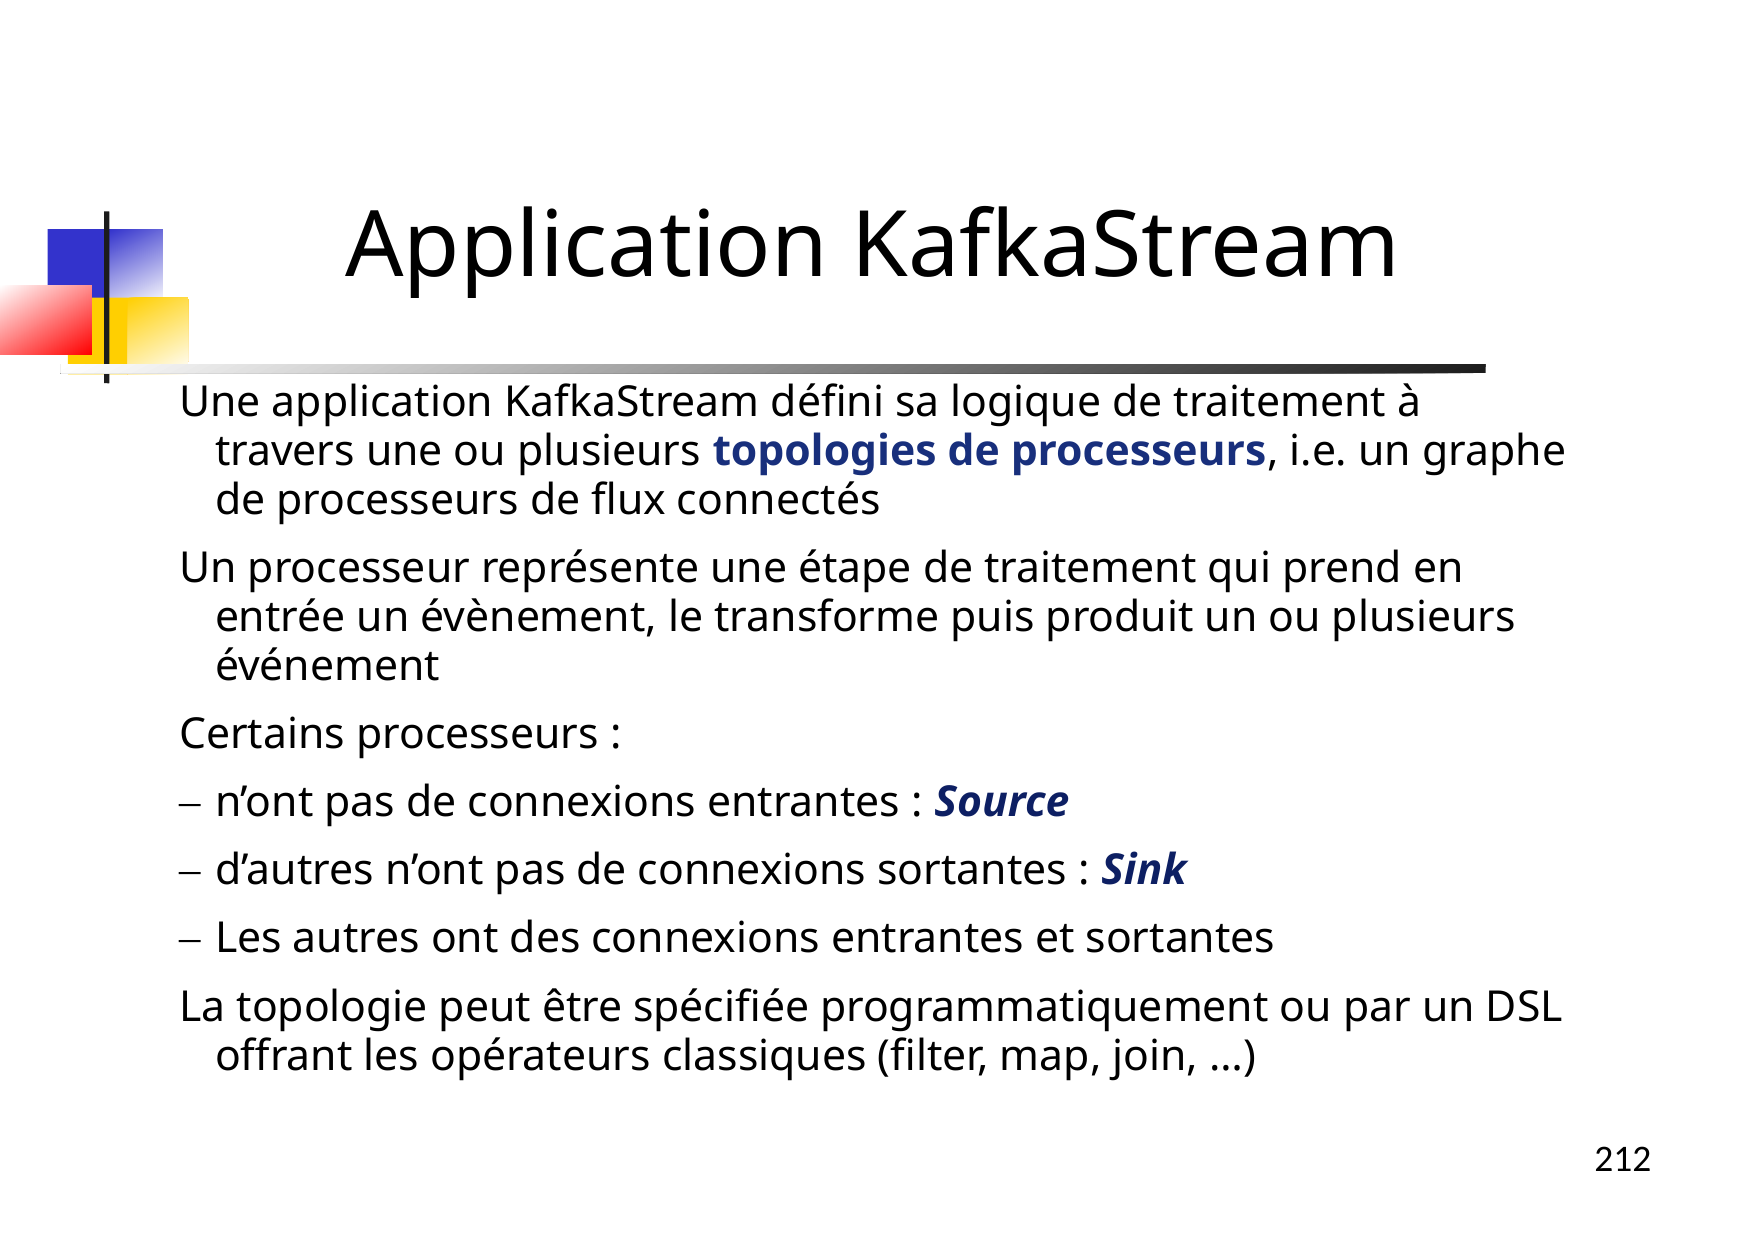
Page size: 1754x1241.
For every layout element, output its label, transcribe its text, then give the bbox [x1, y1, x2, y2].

title Application KafkaStream [179, 139, 1567, 351]
list Une application KafkaStream défini sa logique de traitement à travers une ou plusieurs topologies de processeurs, i.e. un graphe de processeurs de flux connectés Un processeur représente une étape de traitement qui prend en entrée un évènement, le transforme puis produit un ou plusieurs événement Certains processeurs : n’ont pas de connexions entrantes : Source d’autres n’ont pas de connexions sortantes : Sink Les autres ont des connexions entrantes et sortantes La topologie peut être spécifiée programmatiquement ou par un DSL offrant les opérateurs classiques (filter, map, join, …) [179, 376, 1567, 1097]
